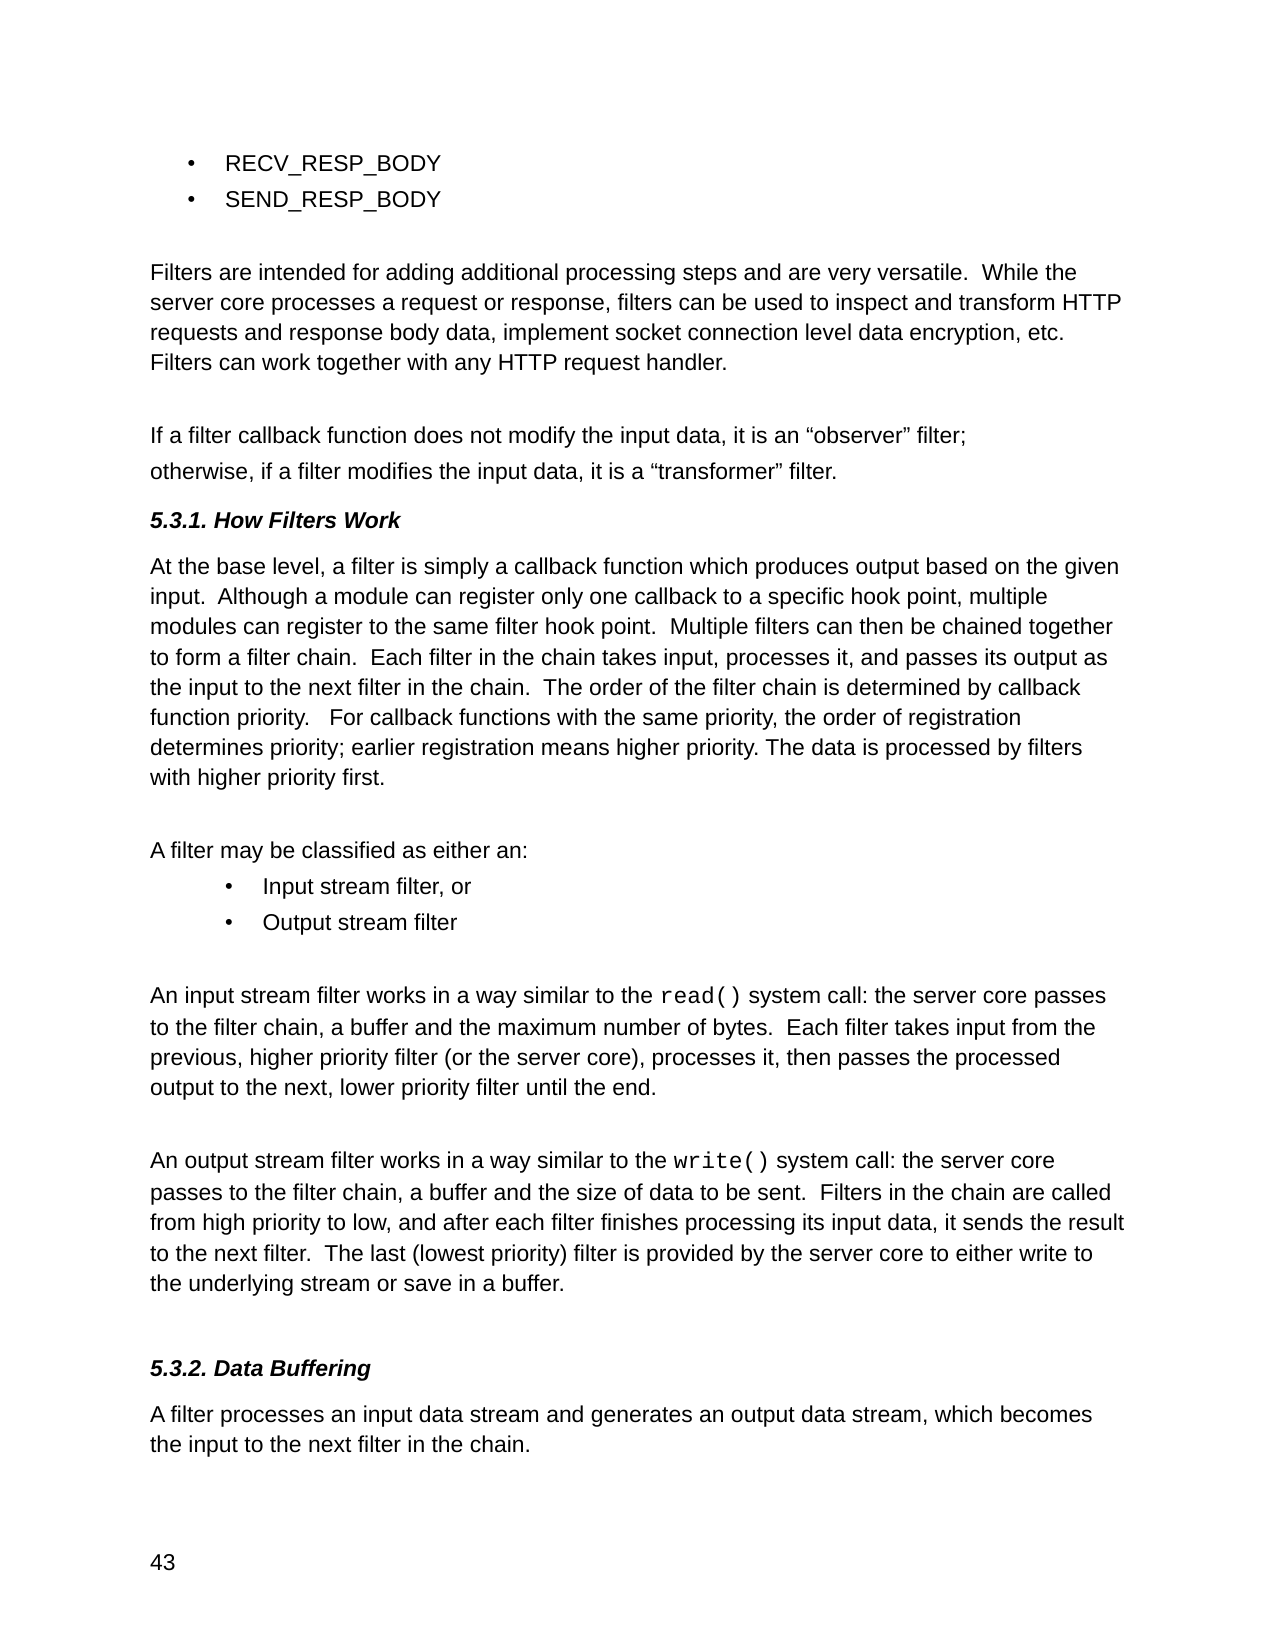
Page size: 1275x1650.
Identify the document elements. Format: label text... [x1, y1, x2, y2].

text Filters are intended for adding additional processing steps and are very versatile. While the server core processes a request or response, filters can be used to inspect and transform HTTP requests and response body data, implement socket connection level data encryption, etc. Filters can work together with any HTTP request handler. [150, 259, 1125, 376]
text otherwise, if a filter modifies the input data, it is a “transformer” filter. [150, 458, 1125, 484]
subtitle 5.3.2. Data Buffering [150, 1355, 1125, 1381]
subtitle 5.3.1. How Filters Work [150, 507, 1125, 533]
list Output stream filter [225, 909, 1125, 936]
text A filter may be classified as either an: [150, 837, 1125, 863]
text At the base level, a filter is simply a callback function which produces output based on the given input. Although a module can register only one callback to a specific hook point, multiple modules can register to the same filter hook point. Multiple filters can then be chained together to form a filter chain. Each filter in the chain takes input, processes it, and passes its output as the input to the next filter in the chain. The order of the filter chain is determined by callback function priority. For callback functions with the same priority, the order of registration determines priority; earlier registration means higher priority. The data is processed by filters with higher priority first. [150, 553, 1125, 791]
list RECV_RESP_BODY [187, 150, 1125, 176]
text A filter processes an input data stream and generates an output data stream, which becomes the input to the next filter in the chain. [150, 1401, 1125, 1457]
text An input stream filter works in a way similar to the read() system call: the server core passes to the filter chain, a buffer and the maximum number of bytes. Each filter takes input from the previous, higher priority filter (or the server core), processes it, then passes the processed output to the next, lower priority filter until the end. [150, 982, 1125, 1101]
list SEND_RESP_BODY [187, 186, 1125, 213]
text An output stream filter works in a way similar to the write() system call: the server core passes to the filter chain, a buffer and the size of data to be sent. Filters in the chain are called from high priority to low, and after each filter finishes processing its input data, it sends the result to the next filter. The last (lowest priority) filter is provided by the server core to either write to the underlying stream or save in a buffer. [150, 1147, 1125, 1296]
list Input stream filter, or [225, 873, 1125, 899]
text If a filter callback function does not modify the input data, it is an “observer” filter; [150, 422, 1125, 448]
